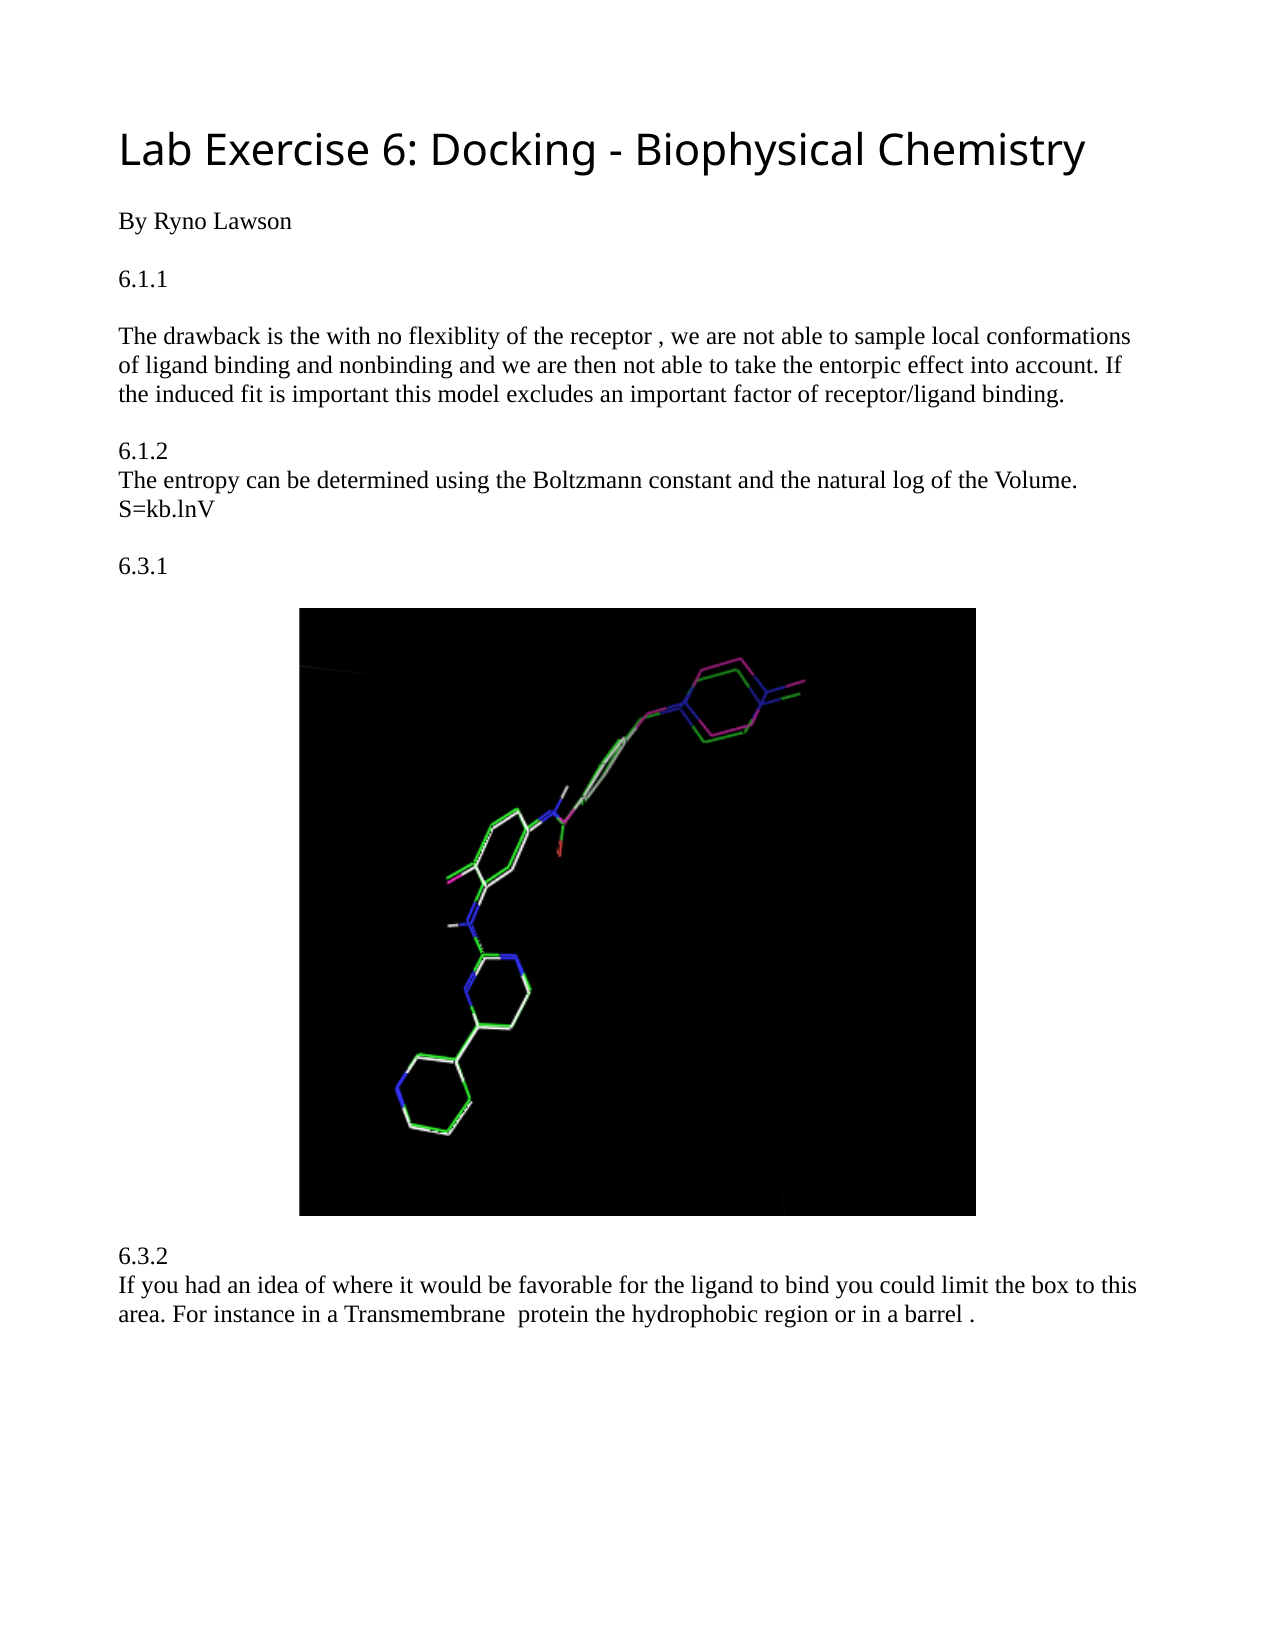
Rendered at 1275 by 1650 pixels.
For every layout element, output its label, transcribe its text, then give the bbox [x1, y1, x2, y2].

text 6.3.2 [118, 1241, 1157, 1270]
text The entropy can be determined using the Boltzmann constant and the natural log of the Volume. S=kb.lnV [118, 465, 1157, 523]
text Lab Exercise 6: Docking - Biophysical Chemistry [118, 118, 1157, 178]
text If you had an idea of where it would be favorable for the ligand to bind you could limit the box to this area. For instance in a Transmembrane protein the hydrophobic region or in a barrel . [118, 1270, 1157, 1328]
text 6.3.1 [118, 551, 1157, 580]
text 6.1.2 [118, 436, 1157, 465]
text By Ryno Lawson [118, 206, 1157, 235]
picture [299, 608, 976, 1216]
text The drawback is the with no flexiblity of the receptor , we are not able to sample local conformations of ligand binding and nonbinding and we are then not able to take the entorpic effect into account. If the induced fit is important this model excludes an important factor of receptor/ligand binding. [118, 321, 1157, 408]
text 6.1.1 [118, 264, 1157, 293]
